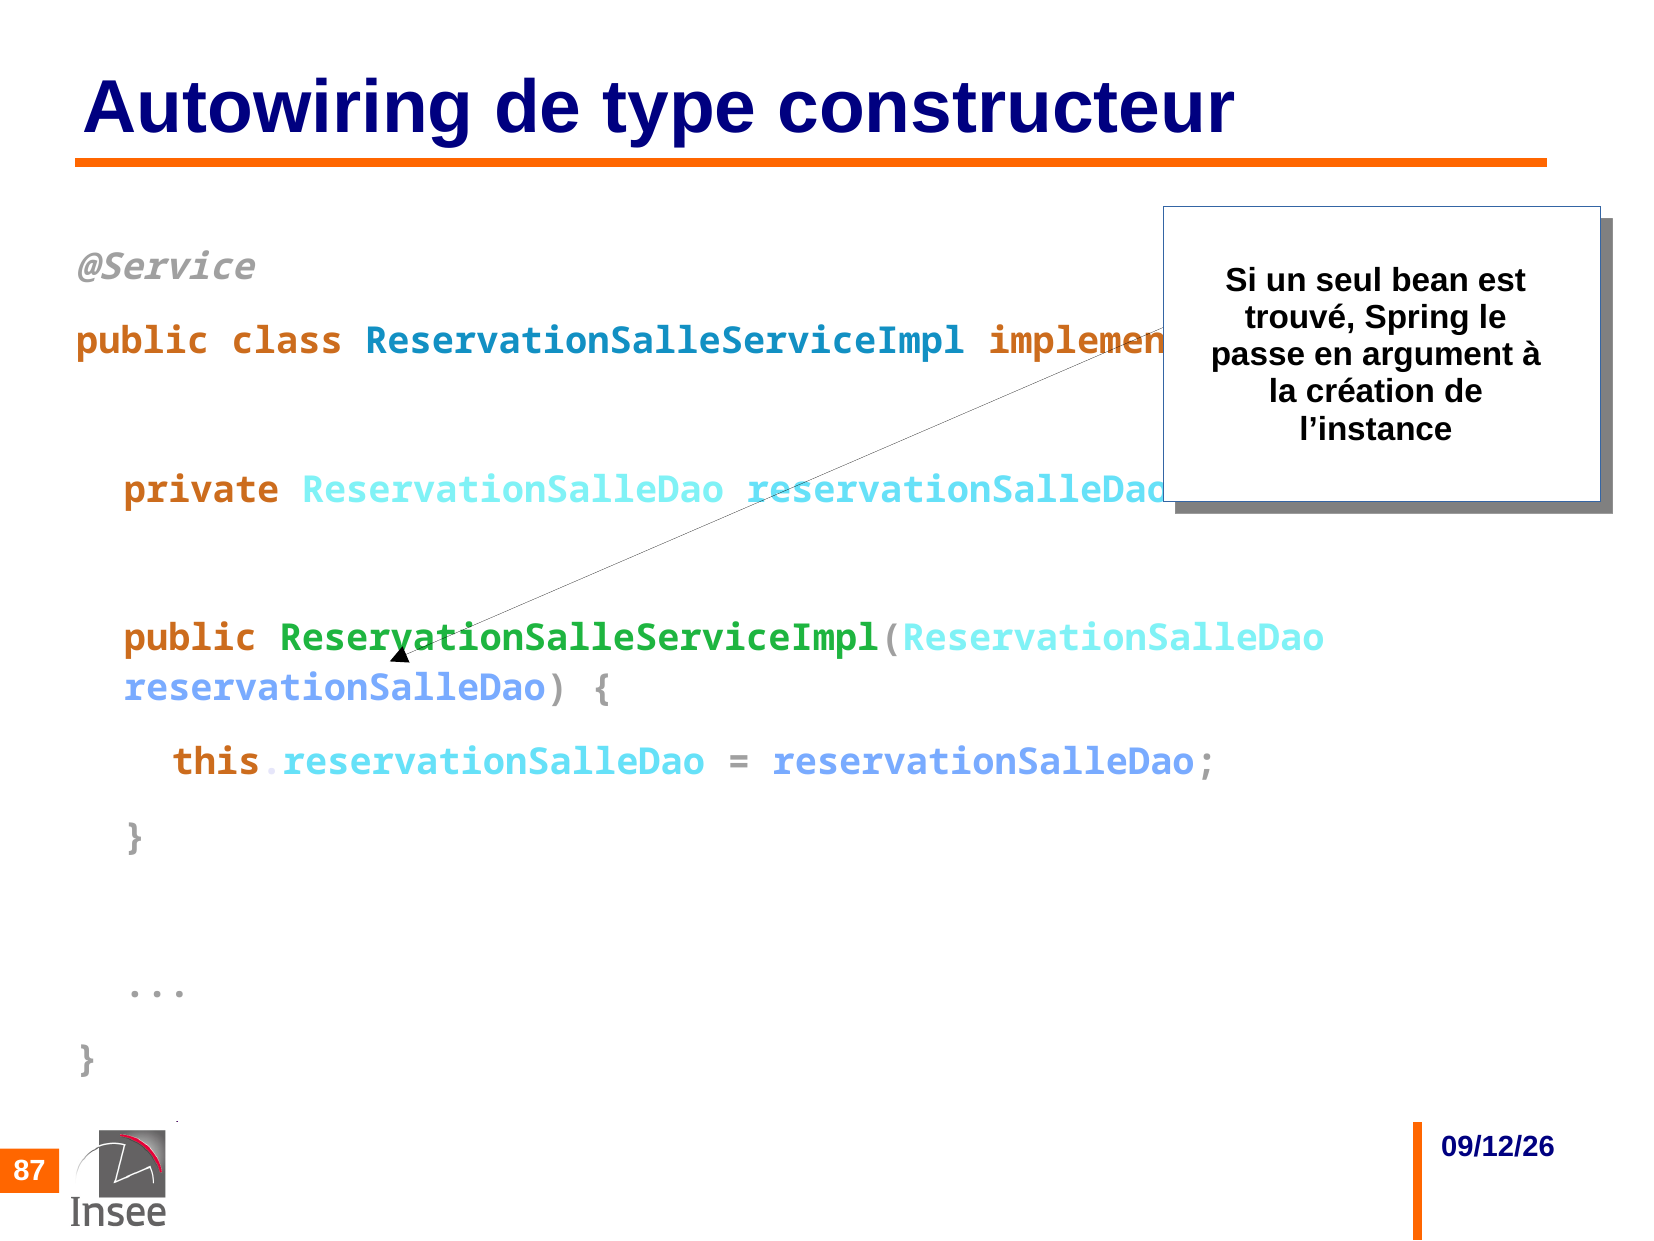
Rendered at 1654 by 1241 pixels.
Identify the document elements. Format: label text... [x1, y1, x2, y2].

title Autowiring de type constructeur [82, 49, 1619, 163]
text_box [1163, 206, 1601, 502]
text_box Si un seul bean est trouvé, Spring le passe en argument à la création de l’instance [1192, 217, 1560, 492]
picture [62, 1121, 178, 1241]
list @Service public class ReservationSalleServiceImpl implements ...{ private ReservationSalleDao reservationSalleDao; public ReservationSalleServiceImpl(ReservationSalleDao reservationSalleDao) { this.reservationSalleDao = reservationSalleDao; } ... } [75, 236, 1541, 1087]
